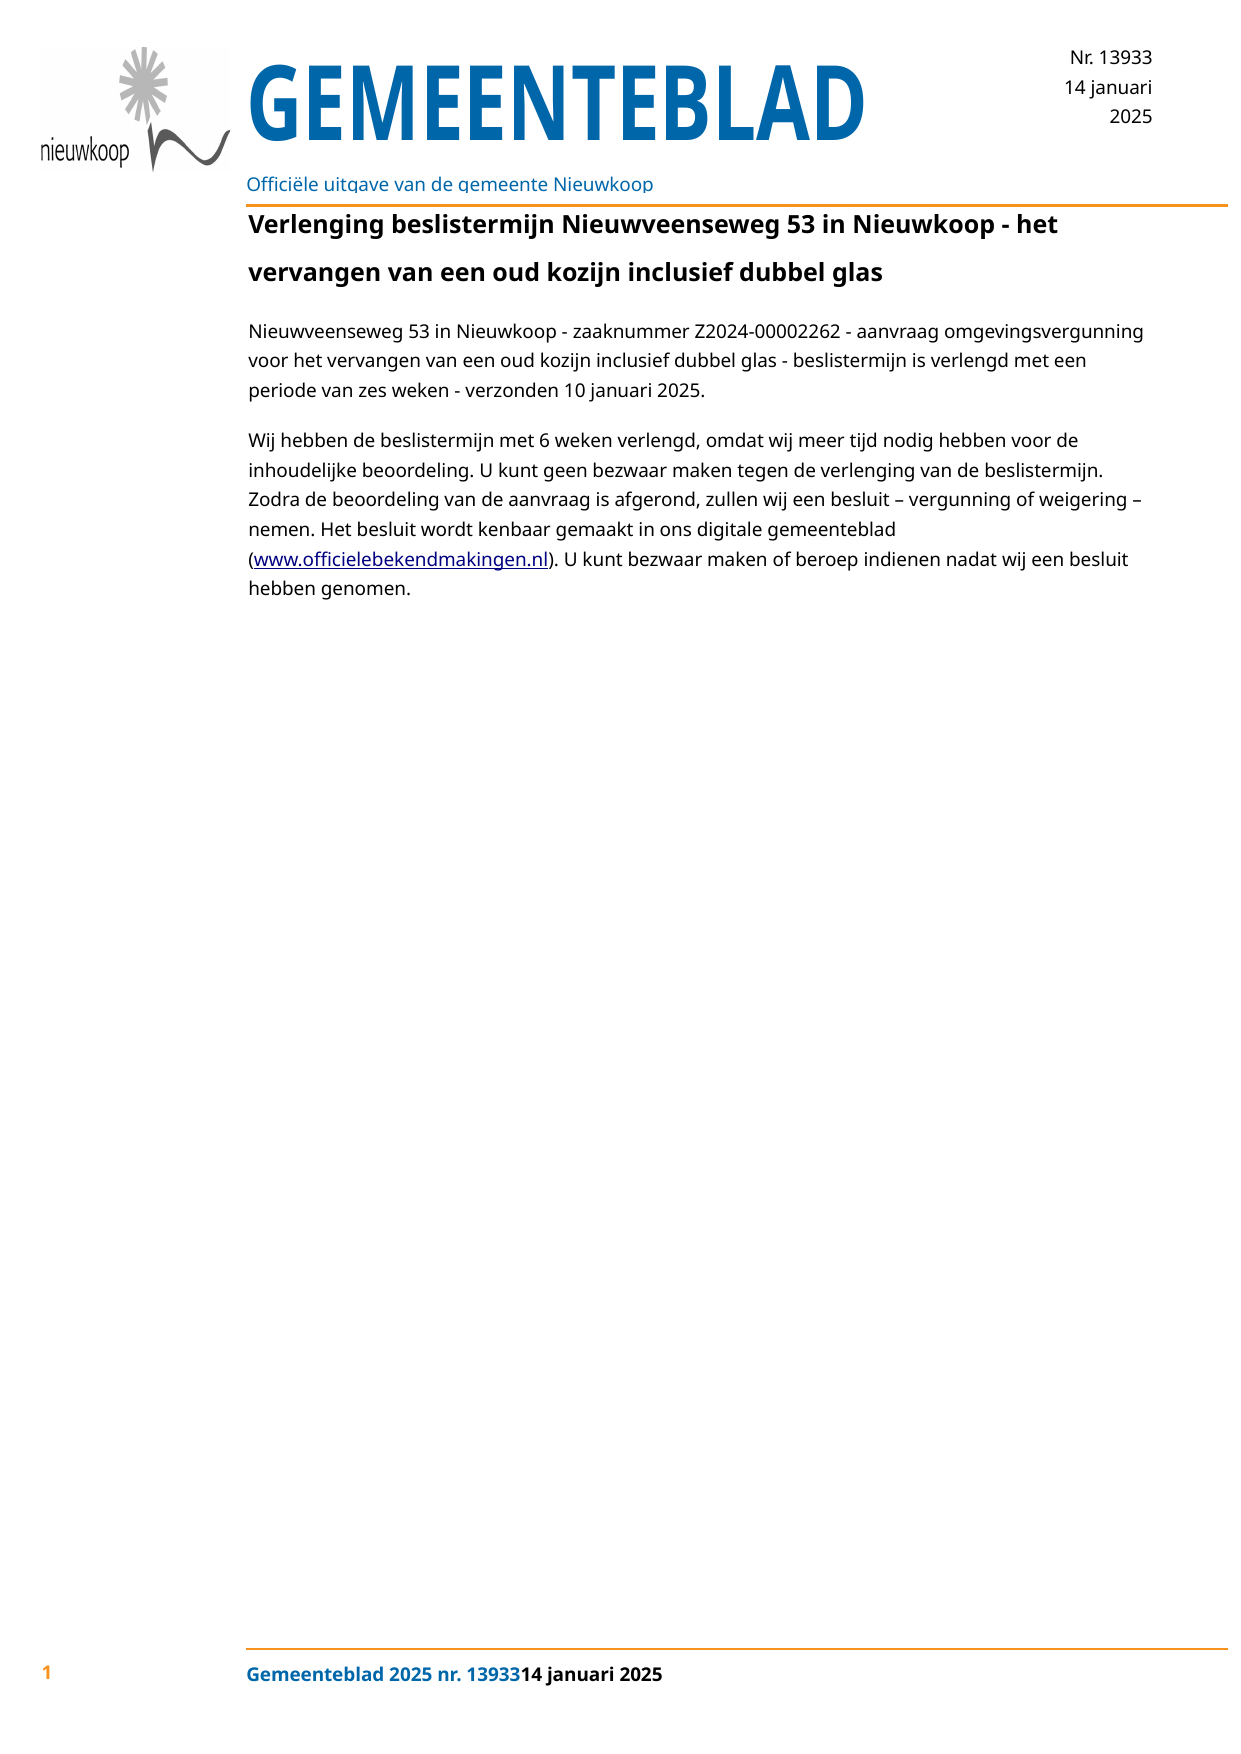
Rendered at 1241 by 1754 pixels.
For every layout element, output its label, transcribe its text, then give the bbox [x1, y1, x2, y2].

picture [41, 47, 231, 172]
text Verlenging beslistermijn Nieuwveenseweg 53 in Nieuwkoop - het vervangen van een oud kozijn inclusief dubbel glas [248, 207, 1152, 288]
text Wij hebben de beslistermijn met 6 weken verlengd, omdat wij meer tijd nodig hebben voor de inhoudelijke beoordeling. U kunt geen bezwaar maken tegen de verlenging van de beslistermijn. Zodra de beoordeling van de aanvraag is afgerond, zullen wij een besluit – vergunning of weigering – nemen. Het besluit wordt kenbaar gemaakt in ons digitale gemeenteblad (www.officielebekendmakingen.nl). U kunt bezwaar maken of beroep indienen nadat wij een besluit hebben genomen. [248, 427, 1152, 601]
text Nieuwveenseweg 53 in Nieuwkoop - zaaknummer Z2024-00002262 - aanvraag omgevingsvergunning voor het vervangen van een oud kozijn inclusief dubbel glas - beslistermijn is verlengd met een periode van zes weken - verzonden 10 januari 2025. [248, 318, 1152, 403]
